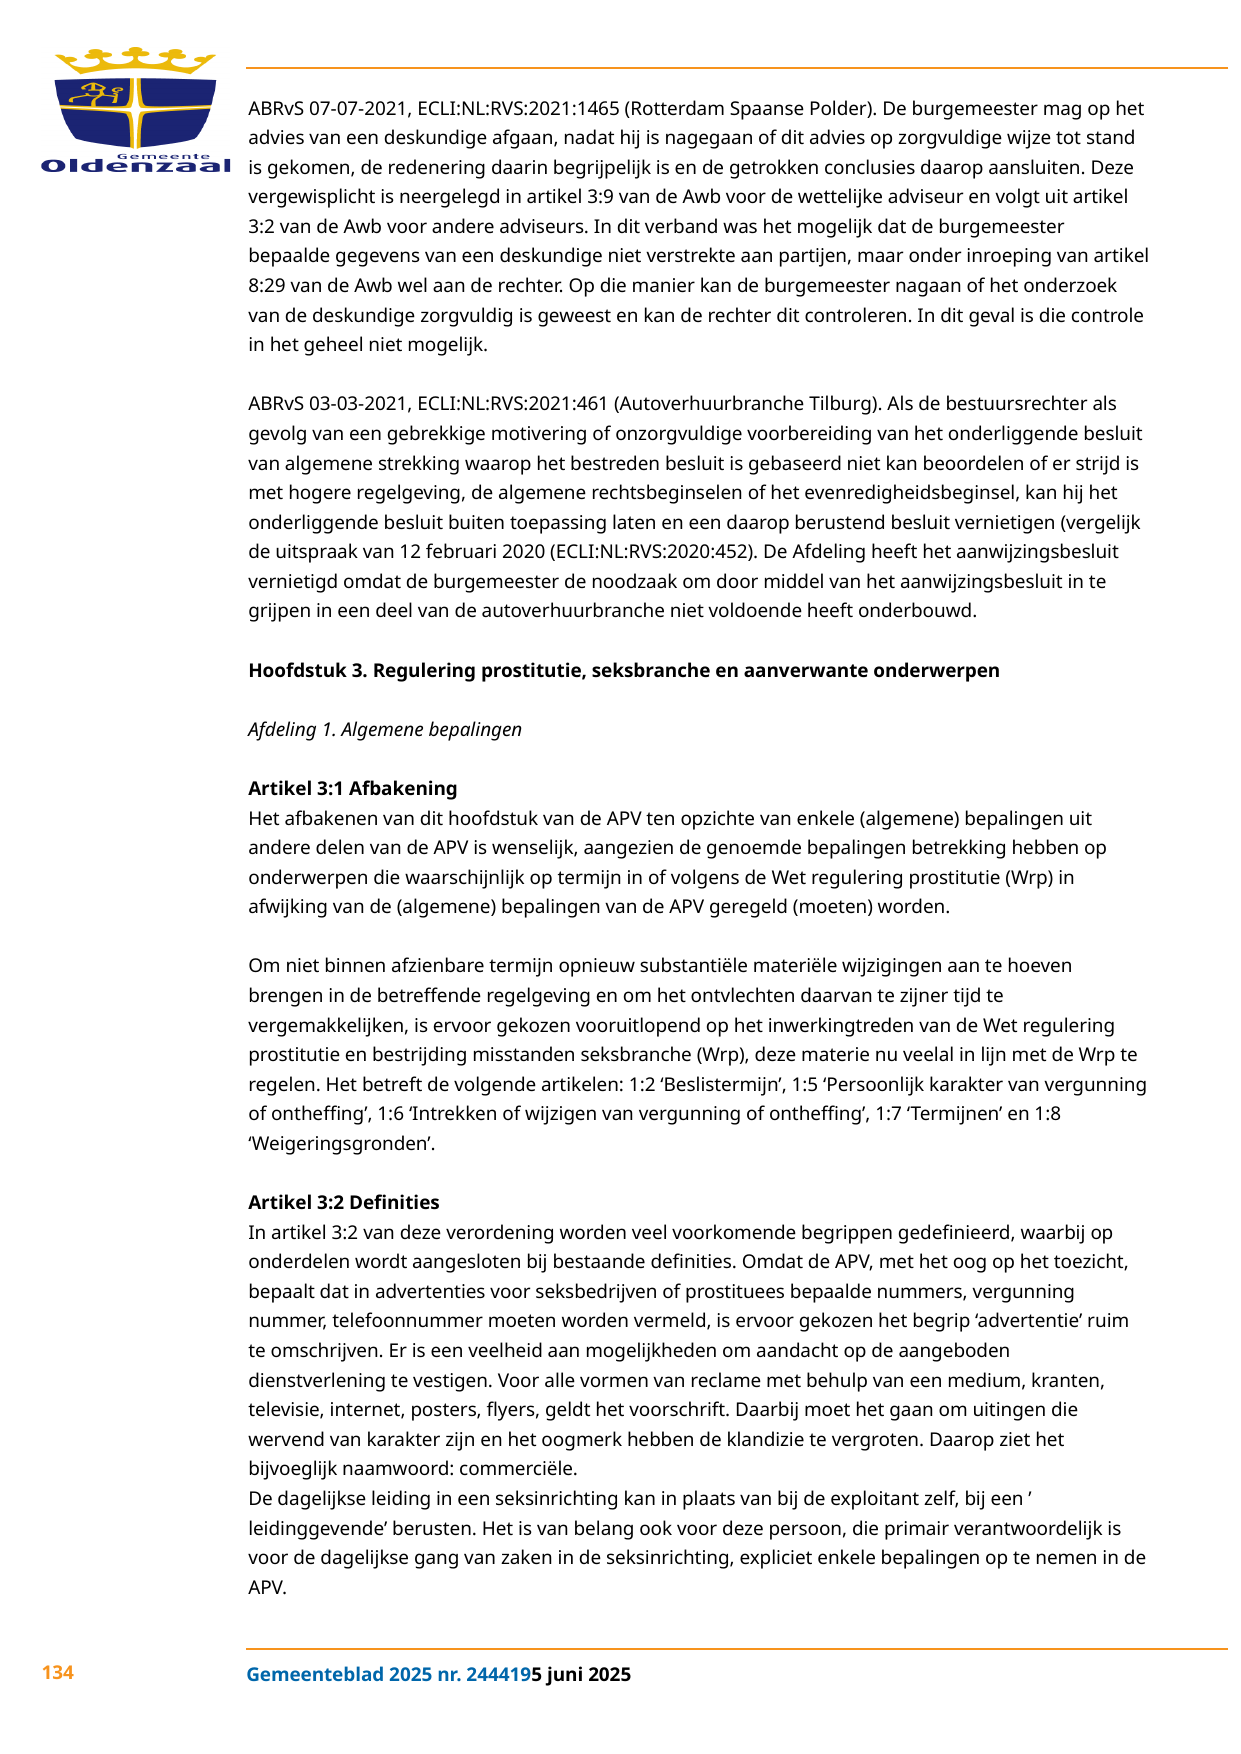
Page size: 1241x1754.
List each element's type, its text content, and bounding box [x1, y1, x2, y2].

text ABRvS 07-07-2021, ECLI:NL:RVS:2021:1465 (Rotterdam Spaanse Polder). De burgemeester mag op het advies van een deskundige afgaan, nadat hij is nagegaan of dit advies op zorgvuldige wijze tot stand is gekomen, de redenering daarin begrijpelijk is en de getrokken conclusies daarop aansluiten. Deze vergewisplicht is neergelegd in artikel 3:9 van de Awb voor de wettelijke adviseur en volgt uit artikel 3:2 van de Awb voor andere adviseurs. In dit verband was het mogelijk dat de burgemeester bepaalde gegevens van een deskundige niet verstrekte aan partijen, maar onder inroeping van artikel 8:29 van de Awb wel aan de rechter. Op die manier kan de burgemeester nagaan of het onderzoek van de deskundige zorgvuldig is geweest en kan de rechter dit controleren. In dit geval is die controle in het geheel niet mogelijk. [248, 95, 1152, 357]
text Afdeling 1. Algemene bepalingen [248, 716, 1152, 742]
text Hoofdstuk 3. Regulering prostitutie, seksbranche en aanverwante onderwerpen [248, 657, 1152, 683]
picture [41, 47, 231, 172]
text Artikel 3:1 Afbakening [248, 775, 1152, 801]
text ABRvS 03-03-2021, ECLI:NL:RVS:2021:461 (Autoverhuurbranche Tilburg). Als de bestuursrechter als gevolg van een gebrekkige motivering of onzorgvuldige voorbereiding van het onderliggende besluit van algemene strekking waarop het bestreden besluit is gebaseerd niet kan beoordelen of er strijd is met hogere regelgeving, de algemene rechtsbeginselen of het evenredigheidsbeginsel, kan hij het onderliggende besluit buiten toepassing laten en een daarop berustend besluit vernietigen (vergelijk de uitspraak van 12 februari 2020 (ECLI:NL:RVS:2020:452). De Afdeling heeft het aanwijzingsbesluit vernietigd omdat de burgemeester de noodzaak om door middel van het aanwijzingsbesluit in te grijpen in een deel van de autoverhuurbranche niet voldoende heeft onderbouwd. [248, 391, 1152, 623]
text De dagelijkse leiding in een seksinrichting kan in plaats van bij de exploitant zelf, bij een ’ leidinggevende’ berusten. Het is van belang ook voor deze persoon, die primair verantwoordelijk is voor de dagelijkse gang van zaken in de seksinrichting, expliciet enkele bepalingen op te nemen in de APV. [248, 1485, 1152, 1600]
text Artikel 3:2 Definities [248, 1189, 1152, 1215]
text In artikel 3:2 van deze verordening worden veel voorkomende begrippen gedefinieerd, waarbij op onderdelen wordt aangesloten bij bestaande definities. Omdat de APV, met het oog op het toezicht, bepaalt dat in advertenties voor seksbedrijven of prostituees bepaalde nummers, vergunning nummer, telefoonnummer moeten worden vermeld, is ervoor gekozen het begrip ‘advertentie’ ruim te omschrijven. Er is een veelheid aan mogelijkheden om aandacht op de aangeboden dienstverlening te vestigen. Voor alle vormen van reclame met behulp van een medium, kranten, televisie, internet, posters, flyers, geldt het voorschrift. Daarbij moet het gaan om uitingen die wervend van karakter zijn en het oogmerk hebben de klandizie te vergroten. Daarop ziet het bijvoeglijk naamwoord: commerciële. [248, 1219, 1152, 1481]
text Het afbakenen van dit hoofdstuk van de APV ten opzichte van enkele (algemene) bepalingen uit andere delen van de APV is wenselijk, aangezien de genoemde bepalingen betrekking hebben op onderwerpen die waarschijnlijk op termijn in of volgens de Wet regulering prostitutie (Wrp) in afwijking van de (algemene) bepalingen van de APV geregeld (moeten) worden. [248, 805, 1152, 919]
text Om niet binnen afzienbare termijn opnieuw substantiële materiële wijzigingen aan te hoeven brengen in de betreffende regelgeving en om het ontvlechten daarvan te zijner tijd te vergemakkelijken, is ervoor gekozen vooruitlopend op het inwerkingtreden van de Wet regulering prostitutie en bestrijding misstanden seksbranche (Wrp), deze materie nu veelal in lijn met de Wrp te regelen. Het betreft de volgende artikelen: 1:2 ‘Beslistermijn’, 1:5 ‘Persoonlijk karakter van vergunning of ontheffing’, 1:6 ‘Intrekken of wijzigen van vergunning of ontheffing’, 1:7 ‘Termijnen’ en 1:8 ‘Weigeringsgronden’. [248, 953, 1152, 1156]
